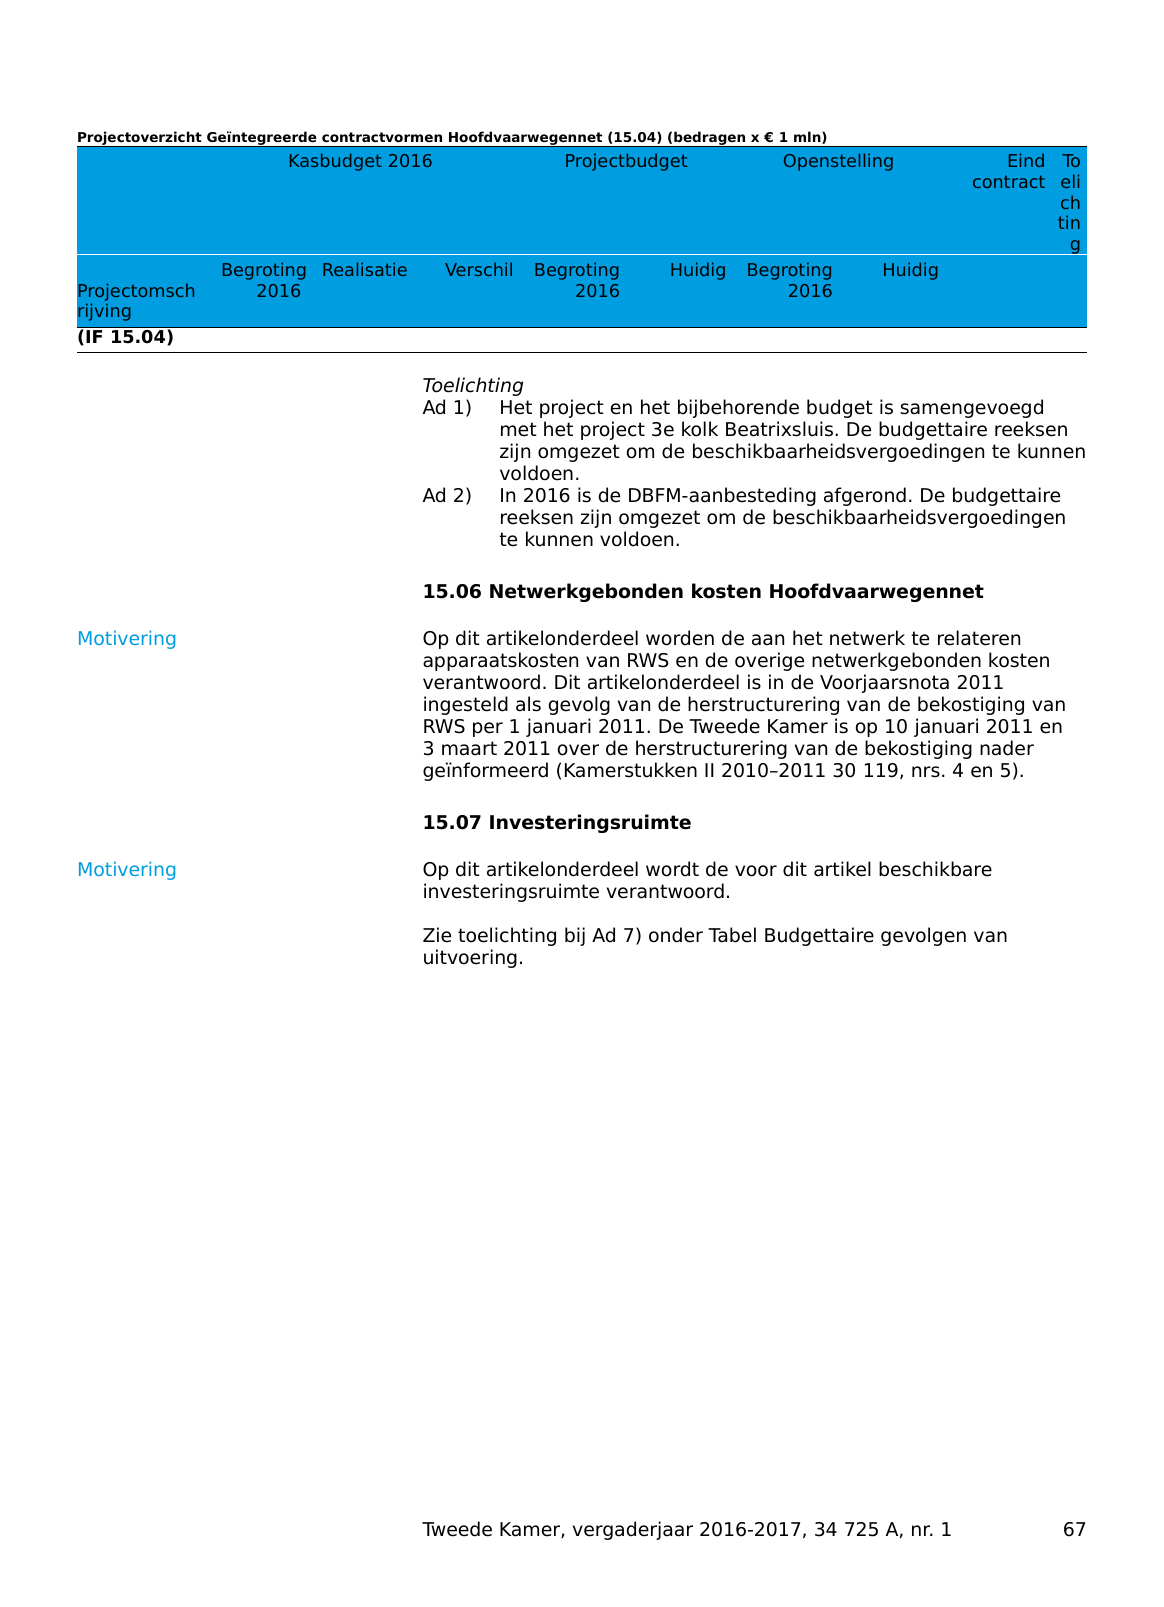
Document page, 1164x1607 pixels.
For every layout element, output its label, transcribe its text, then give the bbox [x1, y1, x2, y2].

table_cell [307, 328, 413, 352]
table_cell 2016 [732, 281, 838, 327]
text Op dit artikelonderdeel worden de aan het netwerk te relateren apparaatskosten van RWS en de overige netwerkgebonden kosten verantwoord. Dit artikelonderdeel is in de Voorjaarsnota 2011 ingesteld als gevolg van de herstructurering van de bekostiging van RWS per 1 januari 2011. De Tweede Kamer is op 10 januari 2011 en 3 maart 2011 over de herstructurering van de bekostiging nader geïnformeerd (Kamerstukken II 2010–2011 30 119, nrs. 4 en 5). [422, 628, 1087, 782]
table_cell (IF 15.04) [77, 328, 201, 352]
table_cell Kasbudget 2016 [201, 147, 519, 254]
table_cell Begroting [520, 255, 626, 281]
text Ad 1) Het project en het bijbehorende budget is samengevoegd met het project 3e kolk Beatrixsluis. De budgettaire reeksen zijn omgezet om de beschikbaarheidsvergoedingen te kunnen voldoen. [422, 397, 1087, 485]
subtitle 15.06 Netwerkgebonden kosten Hoofdvaarwegennet [422, 581, 1087, 603]
table_cell [945, 281, 1051, 327]
subtitle Toelichting [422, 375, 1087, 397]
table_cell Toelichting [1051, 147, 1087, 254]
table_cell Eind contract [945, 147, 1051, 254]
table_header Projectoverzicht Geïntegreerde contractvormen Hoofdvaarwegennet (15.04) (bedragen x € 1 mln) [77, 130, 1087, 146]
table_cell [839, 281, 945, 327]
table_cell [307, 281, 413, 327]
table_cell 2016 [520, 281, 626, 327]
text Motivering [77, 859, 399, 881]
text Motivering [77, 628, 399, 650]
table_cell Projectomschrijving [77, 281, 201, 327]
text Ad 2) In 2016 is de DBFM-aanbesteding afgerond. De budgettaire reeksen zijn omgezet om de beschikbaarheidsvergoedingen te kunnen voldoen. [422, 485, 1087, 551]
table_cell [839, 328, 945, 352]
table_cell [1051, 255, 1087, 281]
table_cell [1051, 281, 1087, 327]
text Zie toelichting bij Ad 7) onder Tabel Budgettaire gevolgen van uitvoering. [422, 925, 1087, 969]
table_cell [77, 147, 201, 255]
table_cell [201, 328, 307, 352]
text [77, 881, 399, 889]
table_cell [413, 328, 519, 352]
table_cell Realisatie [307, 255, 413, 281]
table_cell Begroting [201, 255, 307, 281]
table_cell [945, 255, 1051, 281]
table_cell [520, 328, 626, 352]
table_cell [413, 281, 519, 327]
table_cell [626, 328, 732, 352]
table_cell Huidig [626, 255, 732, 281]
table_cell [732, 328, 838, 352]
table_cell Openstelling [732, 147, 945, 254]
table_cell [626, 281, 732, 327]
subtitle 15.07 Investeringsruimte [422, 812, 1087, 834]
table_cell 2016 [201, 281, 307, 327]
table_cell Begroting [732, 255, 838, 281]
table_cell Verschil [413, 255, 519, 281]
table_cell [945, 328, 1051, 352]
table_cell Projectbudget [520, 147, 732, 254]
table_cell Huidig [839, 255, 945, 281]
table_cell [1051, 328, 1087, 352]
text Op dit artikelonderdeel wordt de voor dit artikel beschikbare investeringsruimte verantwoord. [422, 859, 1087, 903]
